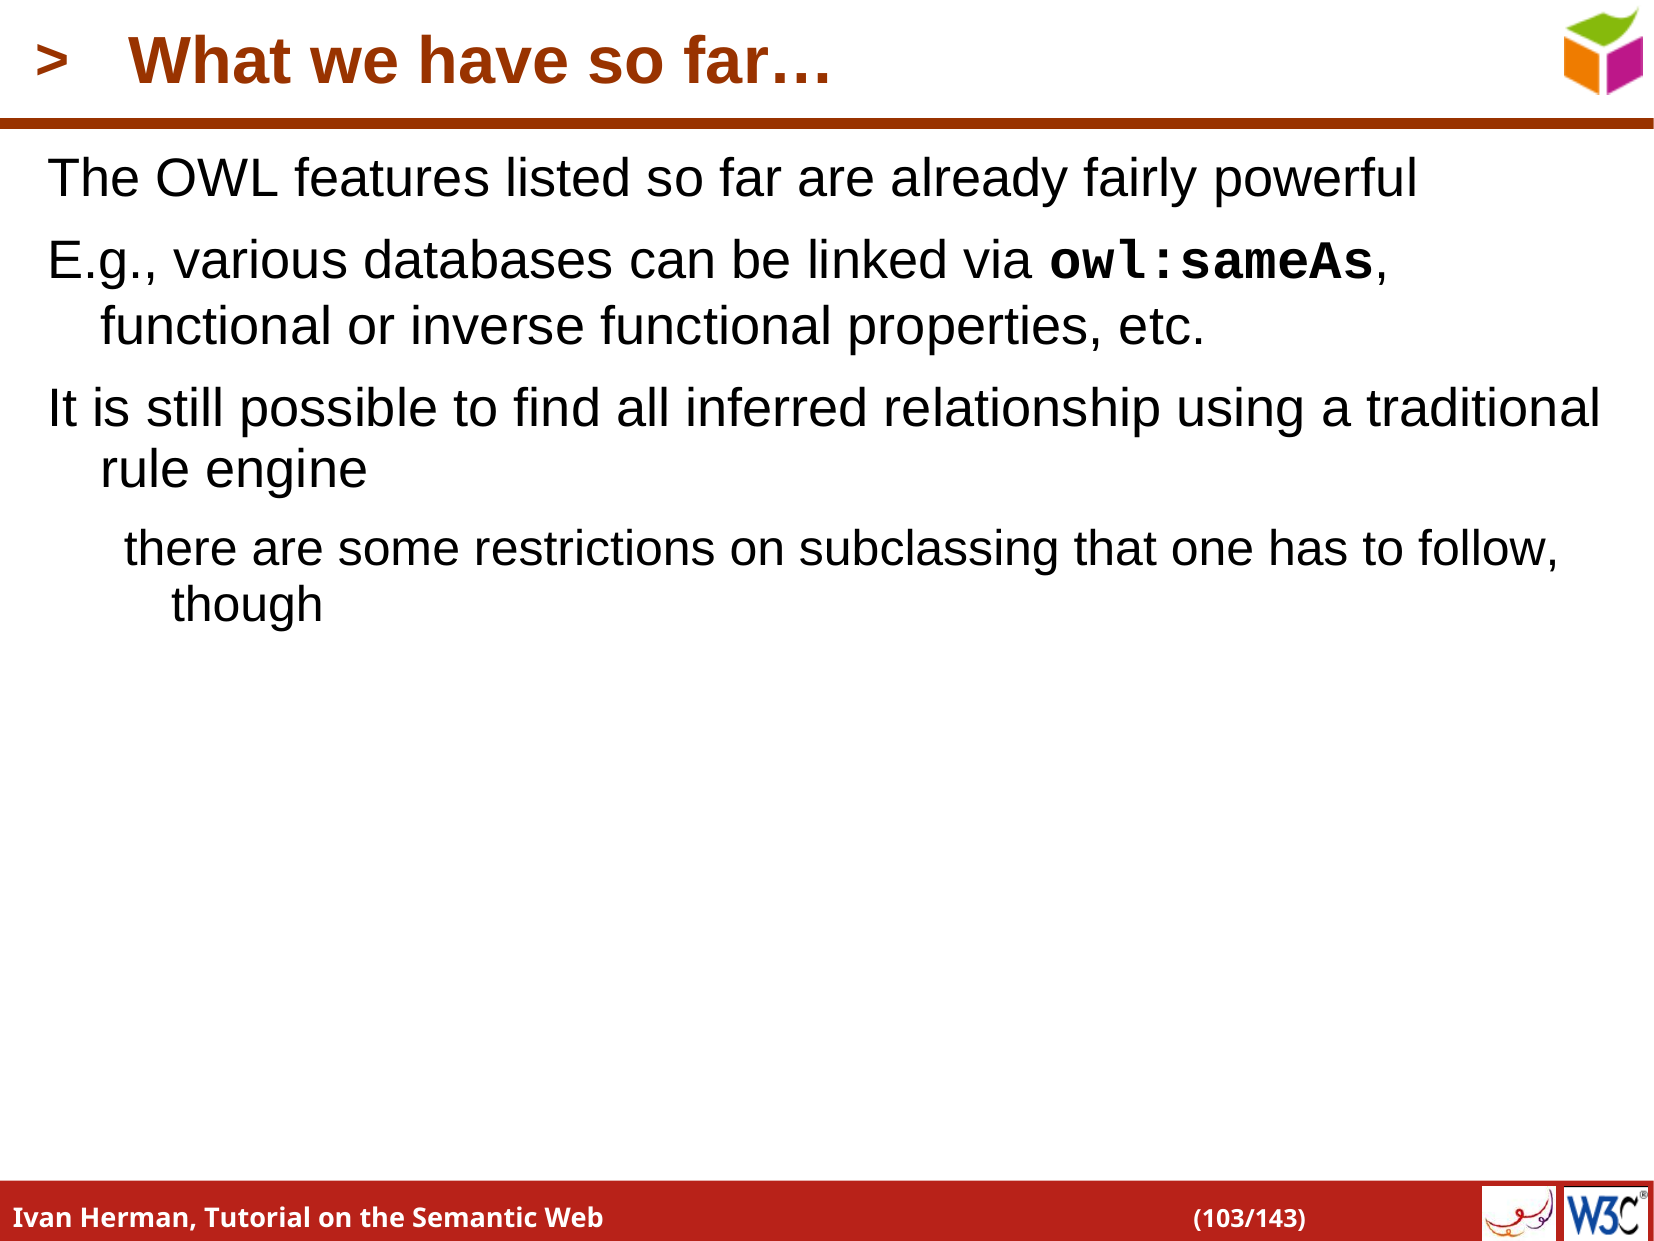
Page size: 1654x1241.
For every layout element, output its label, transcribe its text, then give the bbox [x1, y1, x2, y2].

list The OWL features listed so far are already fairly powerful E.g., various databases can be linked via owl:sameAs, functional or inverse functional properties, etc. It is still possible to find all inferred relationship using a traditional rule engine there are some restrictions on subclassing that one has to follow, though [29, 147, 1624, 1119]
picture [1482, 1186, 1556, 1241]
title What we have so far… [93, 7, 1493, 111]
picture [1564, 5, 1643, 95]
picture [1564, 1186, 1648, 1241]
